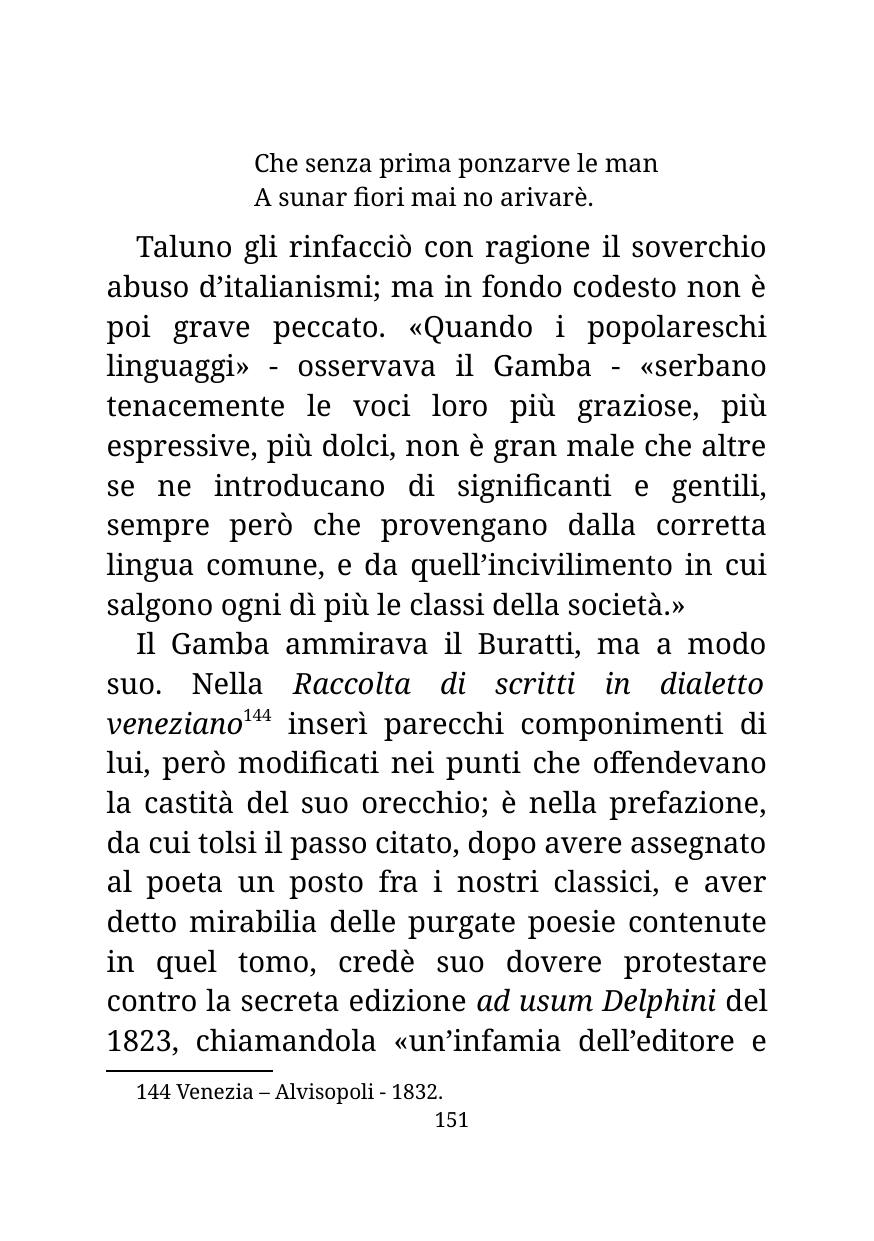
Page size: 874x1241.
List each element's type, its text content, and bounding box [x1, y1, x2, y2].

text Venezia – Alvisopoli - 1832. [106, 1077, 768, 1105]
text Il Gamba ammirava il Buratti, ma a modo suo. Nella Raccolta di scritti in dialetto veneziano inserì parecchi componimenti di lui, però modificati nei punti che offendevano la castità del suo orecchio; è nella prefazione, da cui tolsi il passo citato, dopo avere assegnato al poeta un posto fra i nostri classici, e aver detto mirabilia delle purgate poesie contenute in quel tomo, credè suo dovere protestare contro la secreta edizione ad usum Delphini del 1823, chiamandola «un’infamia dell’editore e [106, 623, 768, 1060]
text Taluno gli rinfacciò con ragione il soverchio abuso d’italianismi; ma in fondo codesto non è poi grave peccato. «Quando i popolareschi linguaggi» - osservava il Gamba - «serbano tenacemente le voci loro più graziose, più espressive, più dolci, non è gran male che altre se ne introducano di significanti e gentili, sempre però che provengano dalla corretta lingua comune, e da quell’incivilimento in cui salgono ogni dì più le classi della società.» [106, 227, 768, 623]
text Che senza prima ponzarve le man A sunar fiori mai no arivarè. [224, 146, 768, 214]
